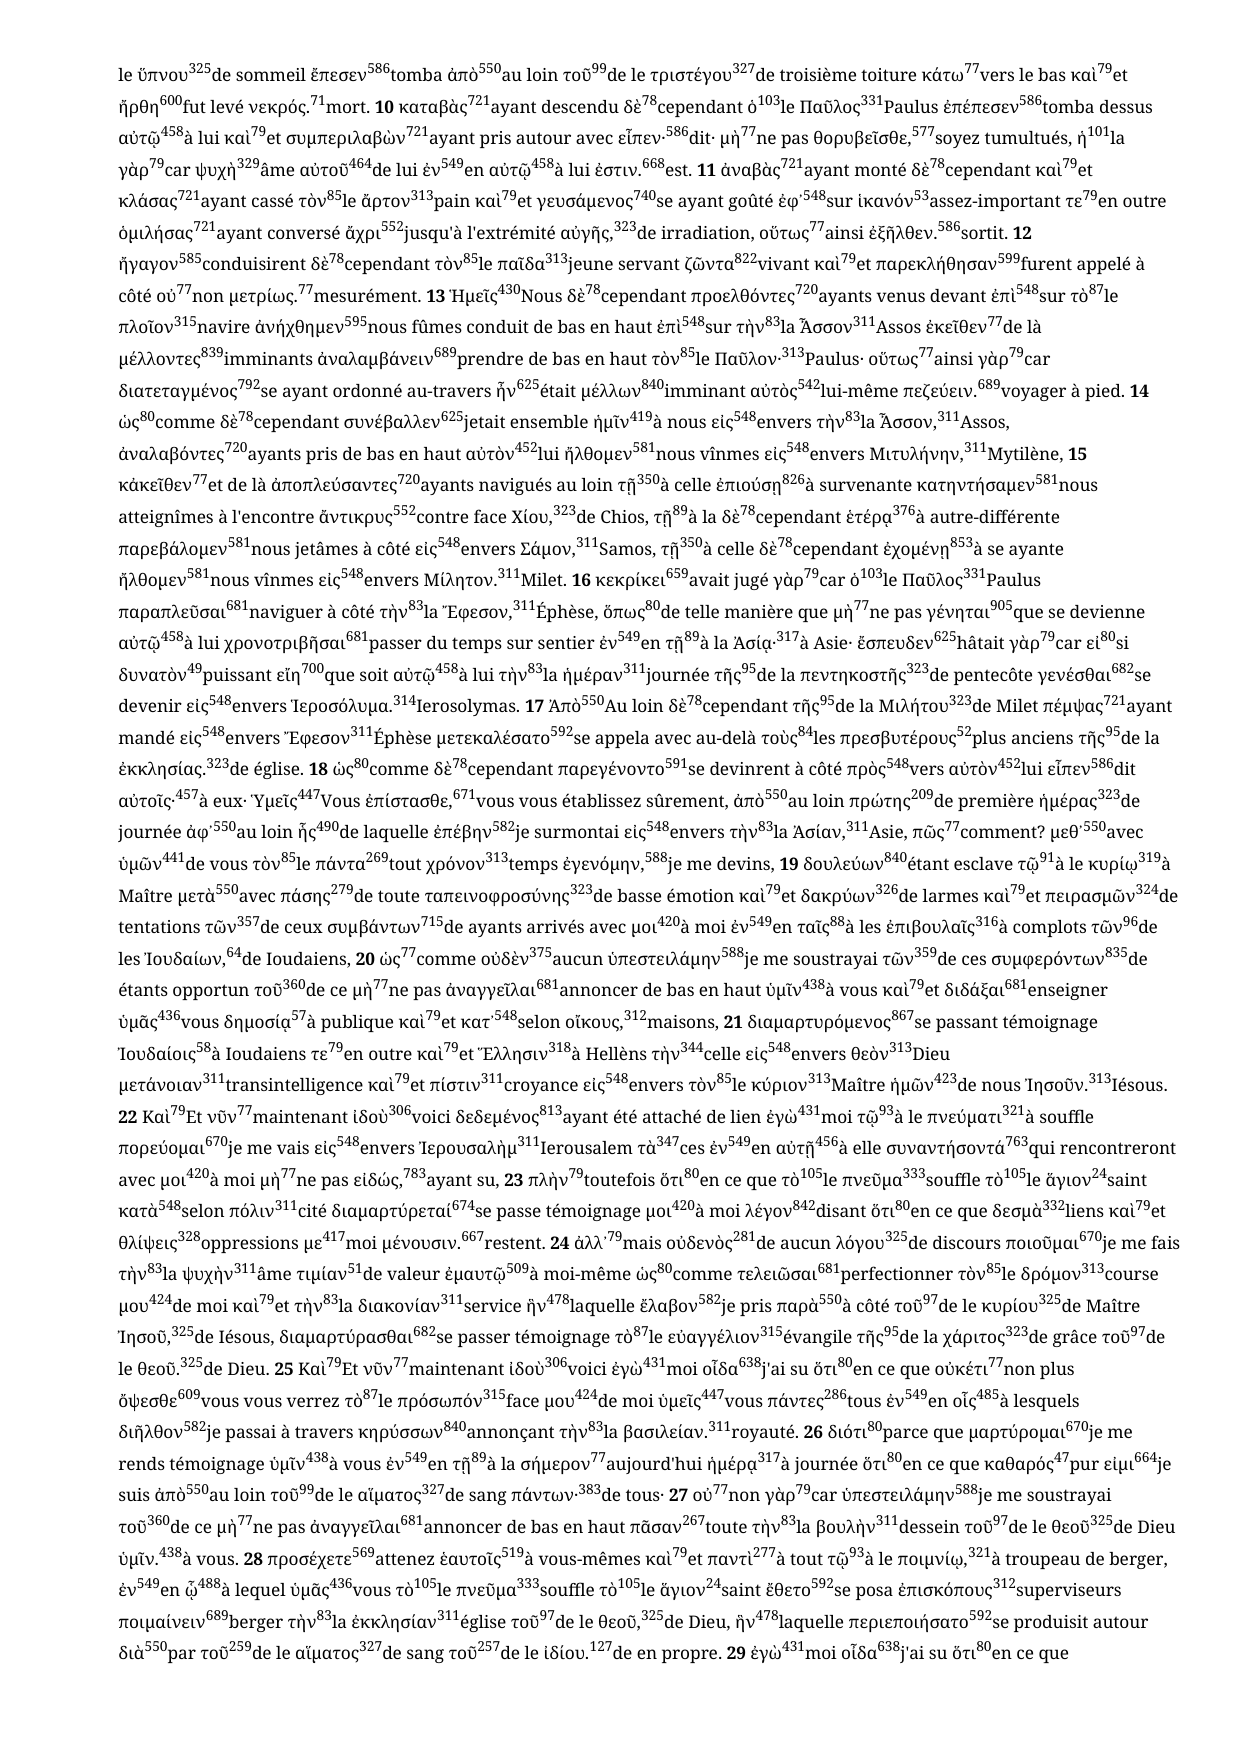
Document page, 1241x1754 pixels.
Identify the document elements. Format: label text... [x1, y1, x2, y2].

text 1 Μετὰ548Après δὲ78cependant τὸ348ce παύσασθαι682se pauser τὸν85le θόρυβον313tumulte μεταπεμψάμενος740se ayant mandé au-delà ὁ103le Παῦλος331Paulus τοὺς84les μαθητὰς312disciples καὶ79et παρακαλέσας,721ayant appelé à côté, ἀσπασάμενος740se ayant salué ἐξῆλθεν586sortit πορεύεσθαι690se aller εἰς548envers Μακεδονίαν.311Macédoine. 2 διελθὼν721ayant passé à travers δὲ78cependant τὰ86les μέρη314parts ἐκεῖνα139ces-là καὶ79et παρακαλέσας721ayant appelé à côté αὐτοὺς451eux λόγῳ319à discours πολλῷ275à nombreux ἦλθεν586vint εἰς548envers τὴν83la Ἑλλάδα311Hellas 3 ποιήσας721ayant fait τε79en outre μῆνας312mois τρεῖς·178trois· γενομένης732de se ayante devenue ἐπιβουλῆς323de complot αὐτῷ458à lui ὑπὸ550sous τῶν96de les Ἰουδαίων64de Ioudaiens μέλλοντι828à imminant ἀνάγεσθαι692être conduit de bas en haut εἰς548envers τὴν83la Συρίαν,311Syrie, ἐγένετο592se devint γνώμης323de opinion τοῦ360de ce ὑποστρέφειν689retourner en arrière διὰ550par Μακεδονίας.323de Macédoine. 4 συνείπετο631se accompagnait δὲ78cependant αὐτῷ458à lui Σώπατρος331Sopatros Πύρρου325de Pyrrhus Βεροιαῖος,71De Bérée, Θεσσαλονικέων324de Thessaloniciens δὲ78cependant Ἀρίσταρχος331Aristarque καὶ79et Σεκοῦνδος,331Sekoundos, καὶ79et Γάϊος331Gaios Δερβαῖος71Derbéen καὶ79et Τιμόθεος,331Timotheos, Ἀσιανοὶ330Asiatiques δὲ78cependant Τύχικος331Tuchikos καὶ79et Τρόφιμος.331Trophimos. 5 οὗτοι363ceux-ci δὲ78cependant προσελθόντες720ayants venus vers ἔμενον624restaient ἡμᾶς416nous ἐν549en Τρῳάδι,317à Troas, 6 ἡμεῖς430nous δὲ78cependant ἐξεπλεύσαμεν581nous naviguâmes dehors μετὰ548après τὰς82les ἡμέρας310journées τῶν98de les ἀζύμων66de sans levains ἀπὸ550au loin Φιλίππων324de Philippes καὶ79et ἤλθομεν581nous vînmes πρὸς548vers αὐτοὺς451eux εἰς548envers τὴν83la Τρῳάδα311Troas ἄχρι552jusqu'à l'extrémité ἡμερῶν322de journées πέντε,188de cinq, οὗ77où διετρίψαμεν581nous grattâmes à travers ἡμέρας310journées ἑπτά.176sept. 7 Ἐν549En δὲ78cependant τῇ89à la μιᾷ57à une τῶν98de les σαββάτων326de sabbats συνηγμένων806de ayants étés menés ensemble ἡμῶν423de nous κλάσαι681casser ἄρτον,313pain, ὁ103le Παῦλος331Paulus διελέγετο631se dialoguait αὐτοῖς457à eux μέλλων840imminant ἐξιέναι689aller dehors τῇ350à celle ἐπαύριον,77lendemain, παρέτεινέν625prolongeait τε79en outre τὸν85le λόγον313discours μέχρι552jusqu'à μεσονυκτίου.327de minuit. 8 ἦσαν624étaient δὲ78cependant λαμπάδες328lampes ἱκαναὶ19assez-importantes ἐν549en τῷ93à le ὑπερῴῳ321à partie au-dessus οὗ77où ἦμεν620nous étions συνηγμένοι.812ayants étés menés ensemble. 9 καθεζόμενος867se siégeant δέ78cependant τις287un quelconque νεανίας331adolescent ὀνόματι321à nom Εὔτυχος331Eutuchos ἐπὶ550sur τῆς95de la θυρίδος,323de fenêtre, καταφερόμενος891étant porté de haut en bas ὕπνῳ319à sommeil βαθεῖ10à profond διαλεγομένου861de se dialoguant τοῦ97de le Παύλου325de Paulus ἐπὶ548sur πλεῖον,73plus nombreusement, κατενεχθεὶς760ayant été porté de haut en bas ἀπὸ550au loin τοῦ97de le ὕπνου325de sommeil ἔπεσεν586tomba ἀπὸ550au loin τοῦ99de le τριστέγου327de troisième toiture κάτω77vers le bas καὶ79et ἤρθη600fut levé νεκρός.71mort. 10 καταβὰς721ayant descendu δὲ78cependant ὁ103le Παῦλος331Paulus ἐπέπεσεν586tomba dessus αὐτῷ458à lui καὶ79et συμπεριλαβὼν721ayant pris autour avec εἶπεν·586dit· μὴ77ne pas θορυβεῖσθε,577soyez tumultués, ἡ101la γὰρ79car ψυχὴ329âme αὐτοῦ464de lui ἐν549en αὐτῷ458à lui ἐστιν.668est. 11 ἀναβὰς721ayant monté δὲ78cependant καὶ79et κλάσας721ayant cassé τὸν85le ἄρτον313pain καὶ79et γευσάμενος740se ayant goûté ἐφ᾽548sur ἱκανόν53assez-important τε79en outre ὁμιλήσας721ayant conversé ἄχρι552jusqu'à l'extrémité αὐγῆς,323de irradiation, οὕτως77ainsi ἐξῆλθεν.586sortit. 12 ἤγαγον585conduisirent δὲ78cependant τὸν85le παῖδα313jeune servant ζῶντα822vivant καὶ79et παρεκλήθησαν599furent appelé à côté οὐ77non μετρίως.77mesurément. 13 Ἡμεῖς430Nous δὲ78cependant προελθόντες720ayants venus devant ἐπὶ548sur τὸ87le πλοῖον315navire ἀνήχθημεν595nous fûmes conduit de bas en haut ἐπὶ548sur τὴν83la Ἆσσον311Assos ἐκεῖθεν77de là μέλλοντες839imminants ἀναλαμβάνειν689prendre de bas en haut τὸν85le Παῦλον·313Paulus· οὕτως77ainsi γὰρ79car διατεταγμένος792se ayant ordonné au-travers ἦν625était μέλλων840imminant αὐτὸς542lui-même πεζεύειν.689voyager à pied. 14 ὡς80comme δὲ78cependant συνέβαλλεν625jetait ensemble ἡμῖν419à nous εἰς548envers τὴν83la Ἆσσον,311Assos, ἀναλαβόντες720ayants pris de bas en haut αὐτὸν452lui ἤλθομεν581nous vînmes εἰς548envers Μιτυλήνην,311Mytilène, 15 κἀκεῖθεν77et de là ἀποπλεύσαντες720ayants navigués au loin τῇ350à celle ἐπιούσῃ826à survenante κατηντήσαμεν581nous atteignîmes à l'encontre ἄντικρυς552contre face Χίου,323de Chios, τῇ89à la δὲ78cependant ἑτέρᾳ376à autre-différente παρεβάλομεν581nous jetâmes à côté εἰς548envers Σάμον,311Samos, τῇ350à celle δὲ78cependant ἐχομένῃ853à se ayante ἤλθομεν581nous vînmes εἰς548envers Μίλητον.311Milet. 16 κεκρίκει659avait jugé γὰρ79car ὁ103le Παῦλος331Paulus παραπλεῦσαι681naviguer à côté τὴν83la Ἔφεσον,311Éphèse, ὅπως80de telle manière que μὴ77ne pas γένηται905que se devienne αὐτῷ458à lui χρονοτριβῆσαι681passer du temps sur sentier ἐν549en τῇ89à la Ἀσίᾳ·317à Asie· ἔσπευδεν625hâtait γὰρ79car εἰ80si δυνατὸν49puissant εἴη700que soit αὐτῷ458à lui τὴν83la ἡμέραν311journée τῆς95de la πεντηκοστῆς323de pentecôte γενέσθαι682se devenir εἰς548envers Ἱεροσόλυμα.314Ierosolymas. 17 Ἀπὸ550Au loin δὲ78cependant τῆς95de la Μιλήτου323de Milet πέμψας721ayant mandé εἰς548envers Ἔφεσον311Éphèse μετεκαλέσατο592se appela avec au-delà τοὺς84les πρεσβυτέρους52plus anciens τῆς95de la ἐκκλησίας.323de église. 18 ὡς80comme δὲ78cependant παρεγένοντο591se devinrent à côté πρὸς548vers αὐτὸν452lui εἶπεν586dit αὐτοῖς·457à eux· Ὑμεῖς447Vous ἐπίστασθε,671vous vous établissez sûrement, ἀπὸ550au loin πρώτης209de première ἡμέρας323de journée ἀφ᾽550au loin ἧς490de laquelle ἐπέβην582je surmontai εἰς548envers τὴν83la Ἀσίαν,311Asie, πῶς77comment? μεθ᾽550avec ὑμῶν441de vous τὸν85le πάντα269tout χρόνον313temps ἐγενόμην,588je me devins, 19 δουλεύων840étant esclave τῷ91à le κυρίῳ319à Maître μετὰ550avec πάσης279de toute ταπεινοφροσύνης323de basse émotion καὶ79et δακρύων326de larmes καὶ79et πειρασμῶν324de tentations τῶν357de ceux συμβάντων715de ayants arrivés avec μοι420à moi ἐν549en ταῖς88à les ἐπιβουλαῖς316à complots τῶν96de les Ἰουδαίων,64de Ioudaiens, 20 ὡς77comme οὐδὲν375aucun ὑπεστειλάμην588je me soustrayai τῶν359de ces συμφερόντων835de étants opportun τοῦ360de ce μὴ77ne pas ἀναγγεῖλαι681annoncer de bas en haut ὑμῖν438à vous καὶ79et διδάξαι681enseigner ὑμᾶς436vous δημοσίᾳ57à publique καὶ79et κατ᾽548selon οἴκους,312maisons, 21 διαμαρτυρόμενος867se passant témoignage Ἰουδαίοις58à Ioudaiens τε79en outre καὶ79et Ἕλλησιν318à Hellèns τὴν344celle εἰς548envers θεὸν313Dieu μετάνοιαν311transintelligence καὶ79et πίστιν311croyance εἰς548envers τὸν85le κύριον313Maître ἡμῶν423de nous Ἰησοῦν.313Iésous. 22 Καὶ79Et νῦν77maintenant ἰδοὺ306voici δεδεμένος813ayant été attaché de lien ἐγὼ431moi τῷ93à le πνεύματι321à souffle πορεύομαι670je me vais εἰς548envers Ἰερουσαλὴμ311Ierousalem τὰ347ces ἐν549en αὐτῇ456à elle συναντήσοντά763qui rencontreront avec μοι420à moi μὴ77ne pas εἰδώς,783ayant su, 23 πλὴν79toutefois ὅτι80en ce que τὸ105le πνεῦμα333souffle τὸ105le ἅγιον24saint κατὰ548selon πόλιν311cité διαμαρτύρεταί674se passe témoignage μοι420à moi λέγον842disant ὅτι80en ce que δεσμὰ332liens καὶ79et θλίψεις328oppressions με417moi μένουσιν.667restent. 24 ἀλλ᾽79mais οὐδενὸς281de aucun λόγου325de discours ποιοῦμαι670je me fais τὴν83la ψυχὴν311âme τιμίαν51de valeur ἐμαυτῷ509à moi-même ὡς80comme τελειῶσαι681perfectionner τὸν85le δρόμον313course μου424de moi καὶ79et τὴν83la διακονίαν311service ἣν478laquelle ἔλαβον582je pris παρὰ550à côté τοῦ97de le κυρίου325de Maître Ἰησοῦ,325de Iésous, διαμαρτύρασθαι682se passer témoignage τὸ87le εὐαγγέλιον315évangile τῆς95de la χάριτος323de grâce τοῦ97de le θεοῦ.325de Dieu. 25 Καὶ79Et νῦν77maintenant ἰδοὺ306voici ἐγὼ431moi οἶδα638j'ai su ὅτι80en ce que οὐκέτι77non plus ὄψεσθε609vous vous verrez τὸ87le πρόσωπόν315face μου424de moi ὑμεῖς447vous πάντες286tous ἐν549en οἷς485à lesquels διῆλθον582je passai à travers κηρύσσων840annonçant τὴν83la βασιλείαν.311royauté. 26 διότι80parce que μαρτύρομαι670je me rends témoignage ὑμῖν438à vous ἐν549en τῇ89à la σήμερον77aujourd'hui ἡμέρᾳ317à journée ὅτι80en ce que καθαρός47pur εἰμι664je suis ἀπὸ550au loin τοῦ99de le αἵματος327de sang πάντων·383de tous· 27 οὐ77non γὰρ79car ὑπεστειλάμην588je me soustrayai τοῦ360de ce μὴ77ne pas ἀναγγεῖλαι681annoncer de bas en haut πᾶσαν267toute τὴν83la βουλὴν311dessein τοῦ97de le θεοῦ325de Dieu ὑμῖν.438à vous. 28 προσέχετε569attenez ἑαυτοῖς519à vous-mêmes καὶ79et παντὶ277à tout τῷ93à le ποιμνίῳ,321à troupeau de berger, ἐν549en ᾧ488à lequel ὑμᾶς436vous τὸ105le πνεῦμα333souffle τὸ105le ἅγιον24saint ἔθετο592se posa ἐπισκόπους312superviseurs ποιμαίνειν689berger τὴν83la ἐκκλησίαν311église τοῦ97de le θεοῦ,325de Dieu, ἣν478laquelle περιεποιήσατο592se produisit autour διὰ550par τοῦ259de le αἵματος327de sang τοῦ257de le ἰδίου.127de en propre. 29 ἐγὼ431moi οἶδα638j'ai su ὅτι80en ce que εἰσελεύσονται611se viendront à l'intérieur μετὰ548après τὴν83la ἄφιξίν311arrivée μου424de moi λύκοι330loups βαρεῖς21lourds εἰς548envers ὑμᾶς436vous μὴ77ne pas φειδόμενοι866se épargnants τοῦ99de le ποιμνίου,327de troupeau de berger, 30 καὶ79et ἐξ550hors ὑμῶν441de vous αὐτῶν521de vous-mêmes ἀναστήσονται611se redresseront ἄνδρες330hommes λαλοῦντες839bavardants διεστραμμένα797ayants étés tournés de travers τοῦ360de ce ἀποσπᾶν689tirer loin τοὺς84les μαθητὰς312disciples ὀπίσω552derrière ἑαυτῶν.536de eux-mêmes. 31 διὸ79c'est pourquoi γρηγορεῖτε569vigilez μνημονεύοντες839souvenants ὅτι80en ce que τριετίαν311trois années durant νύκτα311nuit καὶ79et ἡμέραν311journée οὐκ77non ἐπαυσάμην588je me pausai μετὰ550avec δακρύων326de larmes νουθετῶν840admonestant ἕνα53un ἕκαστον.269chacun. 32 Καὶ79Et τὰ347ces νῦν77maintenant παρατίθεμαι670je me pose à côté ὑμᾶς436vous τῷ91à le θεῷ319à Dieu καὶ79et τῷ91à le λόγῳ319à discours τῆς95de la χάριτος323de grâce αὐτοῦ,464de lui, τῷ352à celui δυναμένῳ855à se pouvant οἰκοδομῆσαι681édifier en maison καὶ79et δοῦναι681donner τὴν83la κληρονομίαν311héritage ἐν549en τοῖς351à ceux ἡγιασμένοις800à ayants étés sanctifiés πᾶσιν.274à tous. 33 ἀργυρίου327de objet d'argent ἢ79ou χρυσίου327de objet d'or ἢ79ou ἱματισμοῦ325de habillement d'himation οὐδενὸς384de aucun ἐπεθύμησα·582je désirai en fureur· 34 αὐτοὶ523vous-mêmes γινώσκετε665vous connaissez ὅτι80en ce que ταῖς88à les χρείαις316à besoins μου424de moi καὶ79et τοῖς351à ceux οὖσιν827à étants μετ᾽550avec ἐμοῦ424de moi ὑπηρέτησαν585administrèrent αἱ100les χεῖρες328mains αὗται.153celles-ci. 35 πάντα374tous ὑπέδειξα582je montrai en dessous ὑμῖν438à vous ὅτι80en ce que οὕτως77ainsi κοπιῶντας821peinants δεῖ668attache de lien ἀντιλαμβάνεσθαι690se prendre contre τῶν357de ceux ἀσθενούντων,833de étants infirme, μνημονεύειν689souvenir τε79en outre τῶν96de les λόγων324de discours τοῦ97de le κυρίου325de Maître Ἰησοῦ325de Iésous ὅτι80en ce que αὐτὸς469lui εἶπεν·586dit· μακάριόν49bienheureux ἐστιν668est μᾶλλον77davantage διδόναι689donner ἢ79ou λαμβάνειν.689prendre. 36 Καὶ79Et ταῦτα347ces-ci εἰπὼν721ayant dit θεὶς721ayant posé τὰ86les γόνατα314genoux αὐτοῦ464de lui σὺν549avec πᾶσιν274à tous αὐτοῖς457à eux προσηύξατο.592se pria. 37 ἱκανὸς287assez-important δὲ78cependant κλαυθμὸς331pleur ἐγένετο592se devint πάντων383de tous καὶ79et ἐπιπεσόντες720ayants tombés dessus ἐπὶ548sur τὸν85le τράχηλον313cou τοῦ97de le Παύλου325de Paulus κατεφίλουν624affectionnaient de haut en bas αὐτόν,452lui, 38 ὀδυνώμενοι866se affligeants de douleur μάλιστα77surtout ἐπὶ549sur τῷ91à le λόγῳ319à discours ᾧ486à lequel εἰρήκει,659avait dit, ὅτι80en ce que οὐκέτι77non plus μέλλουσιν667imminent τὸ87le πρόσωπον315face αὐτοῦ464de lui θεωρεῖν.689observer. προέπεμπον624mandaient en avant δὲ78cependant αὐτὸν452lui εἰς548envers τὸ87le πλοῖον.315navire. [118, 59, 1181, 1665]
